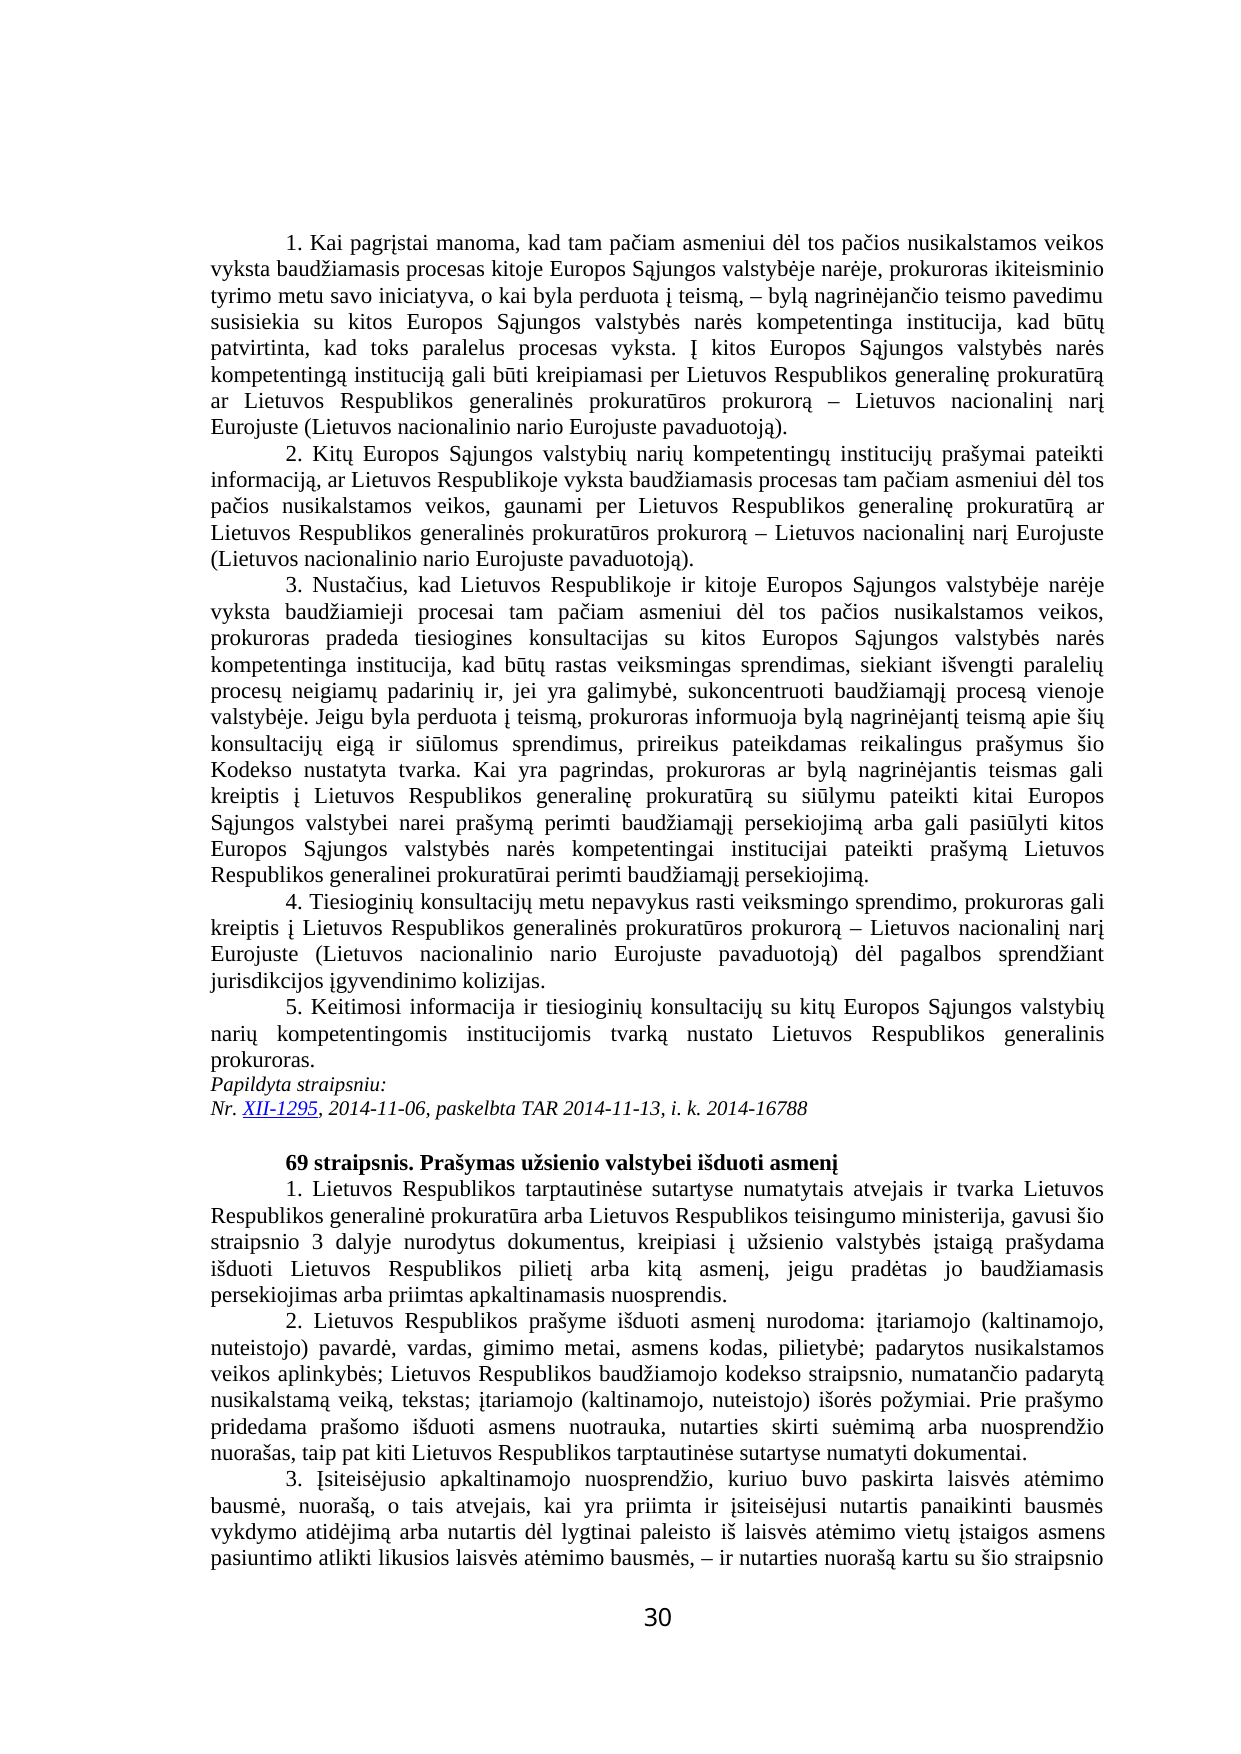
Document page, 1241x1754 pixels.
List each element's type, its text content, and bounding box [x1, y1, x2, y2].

text 4. Tiesioginių konsultacijų metu nepavykus rasti veiksmingo sprendimo, prokuroras gali kreiptis į Lietuvos Respublikos generalinės prokuratūros prokurorą – Lietuvos nacionalinį narį Eurojuste (Lietuvos nacionalinio nario Eurojuste pavaduotoją) dėl pagalbos sprendžiant jurisdikcijos įgyvendinimo kolizijas. [210, 888, 1105, 993]
text 1. Kai pagrįstai manoma, kad tam pačiam asmeniui dėl tos pačios nusikalstamos veikos vyksta baudžiamasis procesas kitoje Europos Sąjungos valstybėje narėje, prokuroras ikiteisminio tyrimo metu savo iniciatyva, o kai byla perduota į teismą, – bylą nagrinėjančio teismo pavedimu susisiekia su kitos Europos Sąjungos valstybės narės kompetentinga institucija, kad būtų patvirtinta, kad toks paralelus procesas vyksta. Į kitos Europos Sąjungos valstybės narės kompetentingą instituciją gali būti kreipiamasi per Lietuvos Respublikos generalinę prokuratūrą ar Lietuvos Respublikos generalinės prokuratūros prokurorą – Lietuvos nacionalinį narį Eurojuste (Lietuvos nacionalinio nario Eurojuste pavaduotoją). [210, 229, 1105, 440]
text Nr. XII-1295, 2014-11-06, paskelbta TAR 2014-11-13, i. k. 2014-16788 [210, 1096, 1105, 1120]
text 2. Lietuvos Respublikos prašyme išduoti asmenį nurodoma: įtariamojo (kaltinamojo, nuteistojo) pavardė, vardas, gimimo metai, asmens kodas, pilietybė; padarytos nusikalstamos veikos aplinkybės; Lietuvos Respublikos baudžiamojo kodekso straipsnio, numatančio padarytą nusikalstamą veiką, tekstas; įtariamojo (kaltinamojo, nuteistojo) išorės požymiai. Prie prašymo pridedama prašomo išduoti asmens nuotrauka, nutarties skirti suėmimą arba nuosprendžio nuorašas, taip pat kiti Lietuvos Respublikos tarptautinėse sutartyse numatyti dokumentai. [210, 1307, 1105, 1465]
text 5. Keitimosi informacija ir tiesioginių konsultacijų su kitų Europos Sąjungos valstybių narių kompetentingomis institucijomis tvarką nustato Lietuvos Respublikos generalinis prokuroras. [210, 993, 1105, 1072]
text 1. Lietuvos Respublikos tarptautinėse sutartyse numatytais atvejais ir tvarka Lietuvos Respublikos generalinė prokuratūra arba Lietuvos Respublikos teisingumo ministerija, gavusi šio straipsnio 3 dalyje nurodytus dokumentus, kreipiasi į užsienio valstybės įstaigą prašydama išduoti Lietuvos Respublikos pilietį arba kitą asmenį, jeigu pradėtas jo baudžiamasis persekiojimas arba priimtas apkaltinamasis nuosprendis. [210, 1176, 1105, 1307]
text Papildyta straipsniu: [210, 1072, 1105, 1096]
text 69 straipsnis. Prašymas užsienio valstybei išduoti asmenį [210, 1149, 1105, 1176]
text 3. Įsiteisėjusio apkaltinamojo nuosprendžio, kuriuo buvo paskirta laisvės atėmimo bausmė, nuorašą, o tais atvejais, kai yra priimta ir įsiteisėjusi nutartis panaikinti bausmės vykdymo atidėjimą arba nutartis dėl lygtinai paleisto iš laisvės atėmimo vietų įstaigos asmens pasiuntimo atlikti likusios laisvės atėmimo bausmės, – ir nutarties nuorašą kartu su šio straipsnio [210, 1465, 1105, 1571]
text 3. Nustačius, kad Lietuvos Respublikoje ir kitoje Europos Sąjungos valstybėje narėje vyksta baudžiamieji procesai tam pačiam asmeniui dėl tos pačios nusikalstamos veikos, prokuroras pradeda tiesiogines konsultacijas su kitos Europos Sąjungos valstybės narės kompetentinga institucija, kad būtų rastas veiksmingas sprendimas, siekiant išvengti paralelių procesų neigiamų padarinių ir, jei yra galimybė, sukoncentruoti baudžiamąjį procesą vienoje valstybėje. Jeigu byla perduota į teismą, prokuroras informuoja bylą nagrinėjantį teismą apie šių konsultacijų eigą ir siūlomus sprendimus, prireikus pateikdamas reikalingus prašymus šio Kodekso nustatyta tvarka. Kai yra pagrindas, prokuroras ar bylą nagrinėjantis teismas gali kreiptis į Lietuvos Respublikos generalinę prokuratūrą su siūlymu pateikti kitai Europos Sąjungos valstybei narei prašymą perimti baudžiamąjį persekiojimą arba gali pasiūlyti kitos Europos Sąjungos valstybės narės kompetentingai institucijai pateikti prašymą Lietuvos Respublikos generalinei prokuratūrai perimti baudžiamąjį persekiojimą. [210, 572, 1105, 888]
text 2. Kitų Europos Sąjungos valstybių narių kompetentingų institucijų prašymai pateikti informaciją, ar Lietuvos Respublikoje vyksta baudžiamasis procesas tam pačiam asmeniui dėl tos pačios nusikalstamos veikos, gaunami per Lietuvos Respublikos generalinę prokuratūrą ar Lietuvos Respublikos generalinės prokuratūros prokurorą – Lietuvos nacionalinį narį Eurojuste (Lietuvos nacionalinio nario Eurojuste pavaduotoją). [210, 440, 1105, 572]
